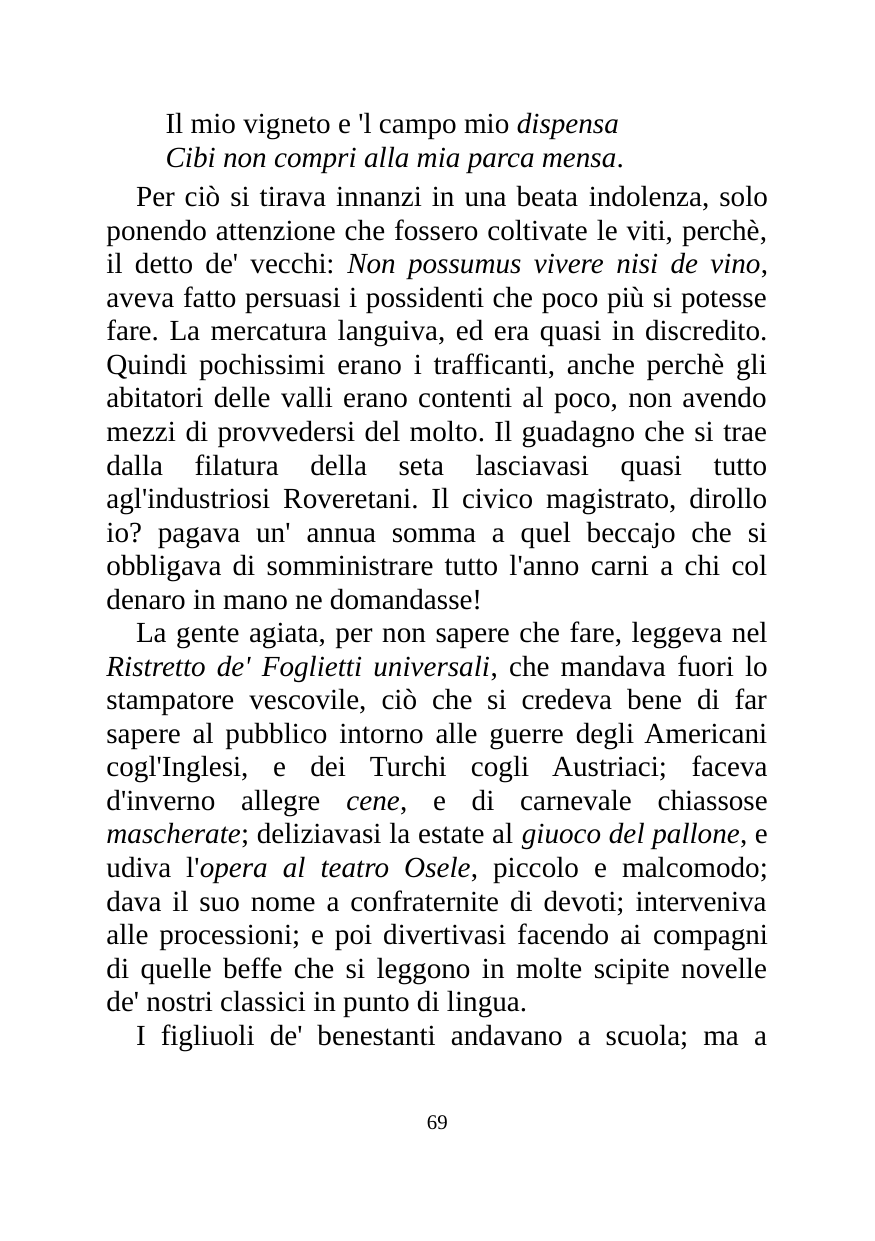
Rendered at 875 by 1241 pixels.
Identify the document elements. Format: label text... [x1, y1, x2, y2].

text Il mio vigneto e 'l campo mio dispensa Cibi non compri alla mia parca mensa. [165, 106, 709, 173]
text La gente agiata, per non sapere che fare, leggeva nel Ristretto de' Foglietti universali, che mandava fuori lo stampatore vescovile, ciò che si credeva bene di far sapere al pubblico intorno alle guerre degli Americani cogl'Inglesi, e dei Turchi cogli Austriaci; faceva d'inverno allegre cene, e di carnevale chiassose mascherate; deliziavasi la estate al giuoco del pallone, e udiva l'opera al teatro Osele, piccolo e malcomodo; dava il suo nome a confraternite di devoti; interveniva alle processioni; e poi divertivasi facendo ai compagni di quelle beffe che si leggono in molte scipite novelle de' nostri classici in punto di lingua. [106, 615, 768, 1018]
text I figliuoli de' benestanti andavano a scuola; ma a [106, 1018, 768, 1051]
text Per ciò si tirava innanzi in una beata indolenza, solo ponendo attenzione che fossero coltivate le viti, perchè, il detto de' vecchi: Non possumus vivere nisi de vino, aveva fatto persuasi i possidenti che poco più si potesse fare. La mercatura languiva, ed era quasi in discredito. Quindi pochissimi erano i trafficanti, anche perchè gli abitatori delle valli erano contenti al poco, non avendo mezzi di provvedersi del molto. Il guadagno che si trae dalla filatura della seta lasciavasi quasi tutto agl'industriosi Roveretani. Il civico magistrato, dirollo io? pagava un' annua somma a quel beccajo che si obbligava di somministrare tutto l'anno carni a chi col denaro in mano ne domandasse! [106, 179, 768, 615]
